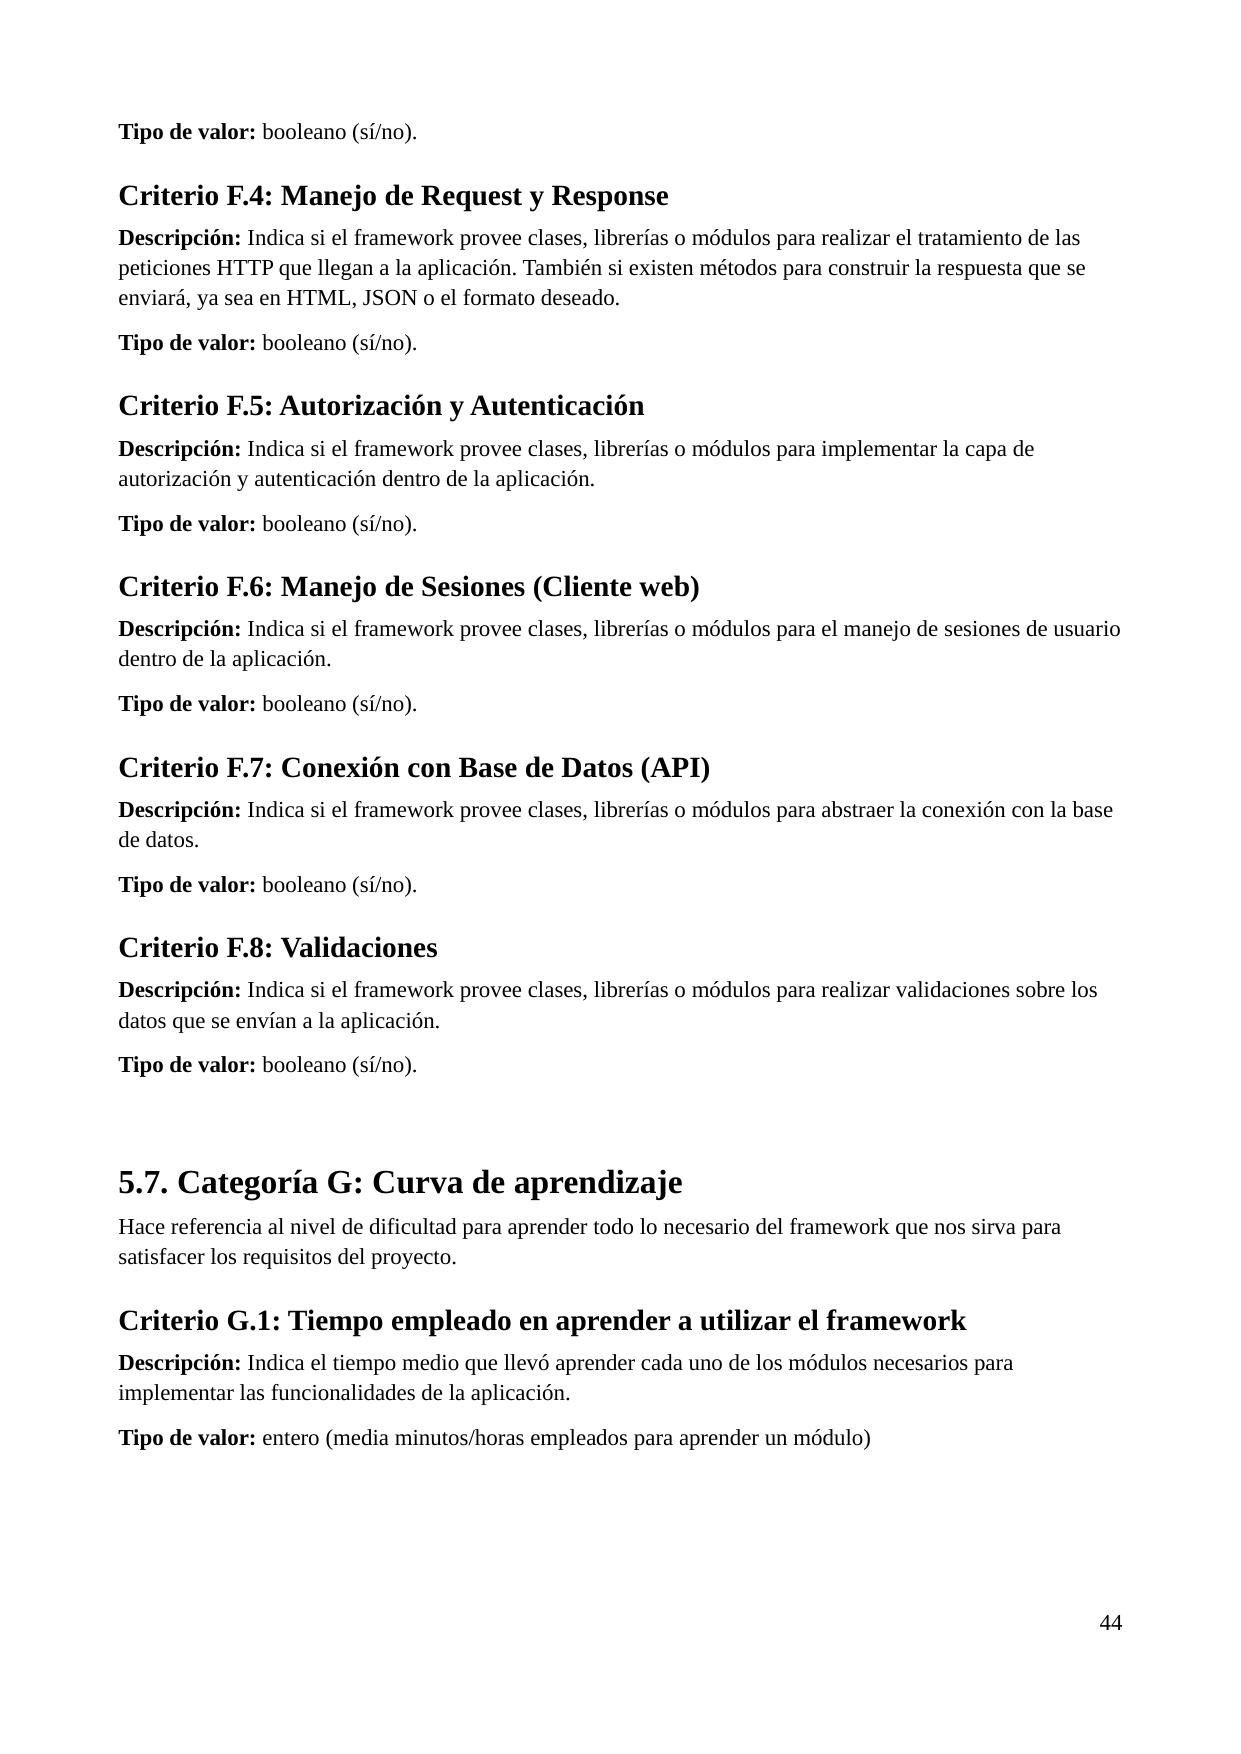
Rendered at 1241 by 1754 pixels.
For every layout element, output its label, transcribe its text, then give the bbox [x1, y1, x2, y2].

text Tipo de valor: booleano (sí/no). [118, 690, 1122, 717]
text Tipo de valor: booleano (sí/no). [118, 329, 1122, 355]
text Tipo de valor: booleano (sí/no). [118, 871, 1122, 897]
subtitle Criterio G.1: Tiempo empleado en aprender a utilizar el framework [118, 1303, 1122, 1336]
text Hace referencia al nivel de dificultad para aprender todo lo necesario del framework que nos sirva para satisfacer los requisitos del proyecto. [118, 1213, 1122, 1269]
text Tipo de valor: booleano (sí/no). [118, 118, 1122, 144]
text Tipo de valor: booleano (sí/no). [118, 509, 1122, 536]
subtitle 5.7. Categoría G: Curva de aprendizaje [118, 1162, 1122, 1201]
subtitle Criterio F.6: Manejo de Sesiones (Cliente web) [118, 569, 1122, 603]
text Descripción: Indica si el framework provee clases, librerías o módulos para implementar la capa de autorización y autenticación dentro de la aplicación. [118, 434, 1122, 491]
subtitle Criterio F.7: Conexión con Base de Datos (API) [118, 749, 1122, 783]
subtitle Criterio F.8: Validaciones [118, 930, 1122, 964]
text Descripción: Indica si el framework provee clases, librerías o módulos para realizar el tratamiento de las peticiones HTTP que llegan a la aplicación. También si existen métodos para construir la respuesta que se enviará, ya sea en HTML, JSON o el formato deseado. [118, 224, 1122, 311]
text Descripción: Indica el tiempo medio que llevó aprender cada uno de los módulos necesarios para implementar las funcionalidades de la aplicación. [118, 1349, 1122, 1405]
subtitle Criterio F.5: Autorización y Autenticación [118, 388, 1122, 422]
subtitle Criterio F.4: Manejo de Request y Response [118, 177, 1122, 211]
text Descripción: Indica si el framework provee clases, librerías o módulos para el manejo de sesiones de usuario dentro de la aplicación. [118, 615, 1122, 672]
text Descripción: Indica si el framework provee clases, librerías o módulos para abstraer la conexión con la base de datos. [118, 796, 1122, 852]
text Tipo de valor: booleano (sí/no). [118, 1051, 1122, 1078]
text Tipo de valor: entero (media minutos/horas empleados para aprender un módulo) [118, 1424, 1122, 1450]
text Descripción: Indica si el framework provee clases, librerías o módulos para realizar validaciones sobre los datos que se envían a la aplicación. [118, 976, 1122, 1033]
